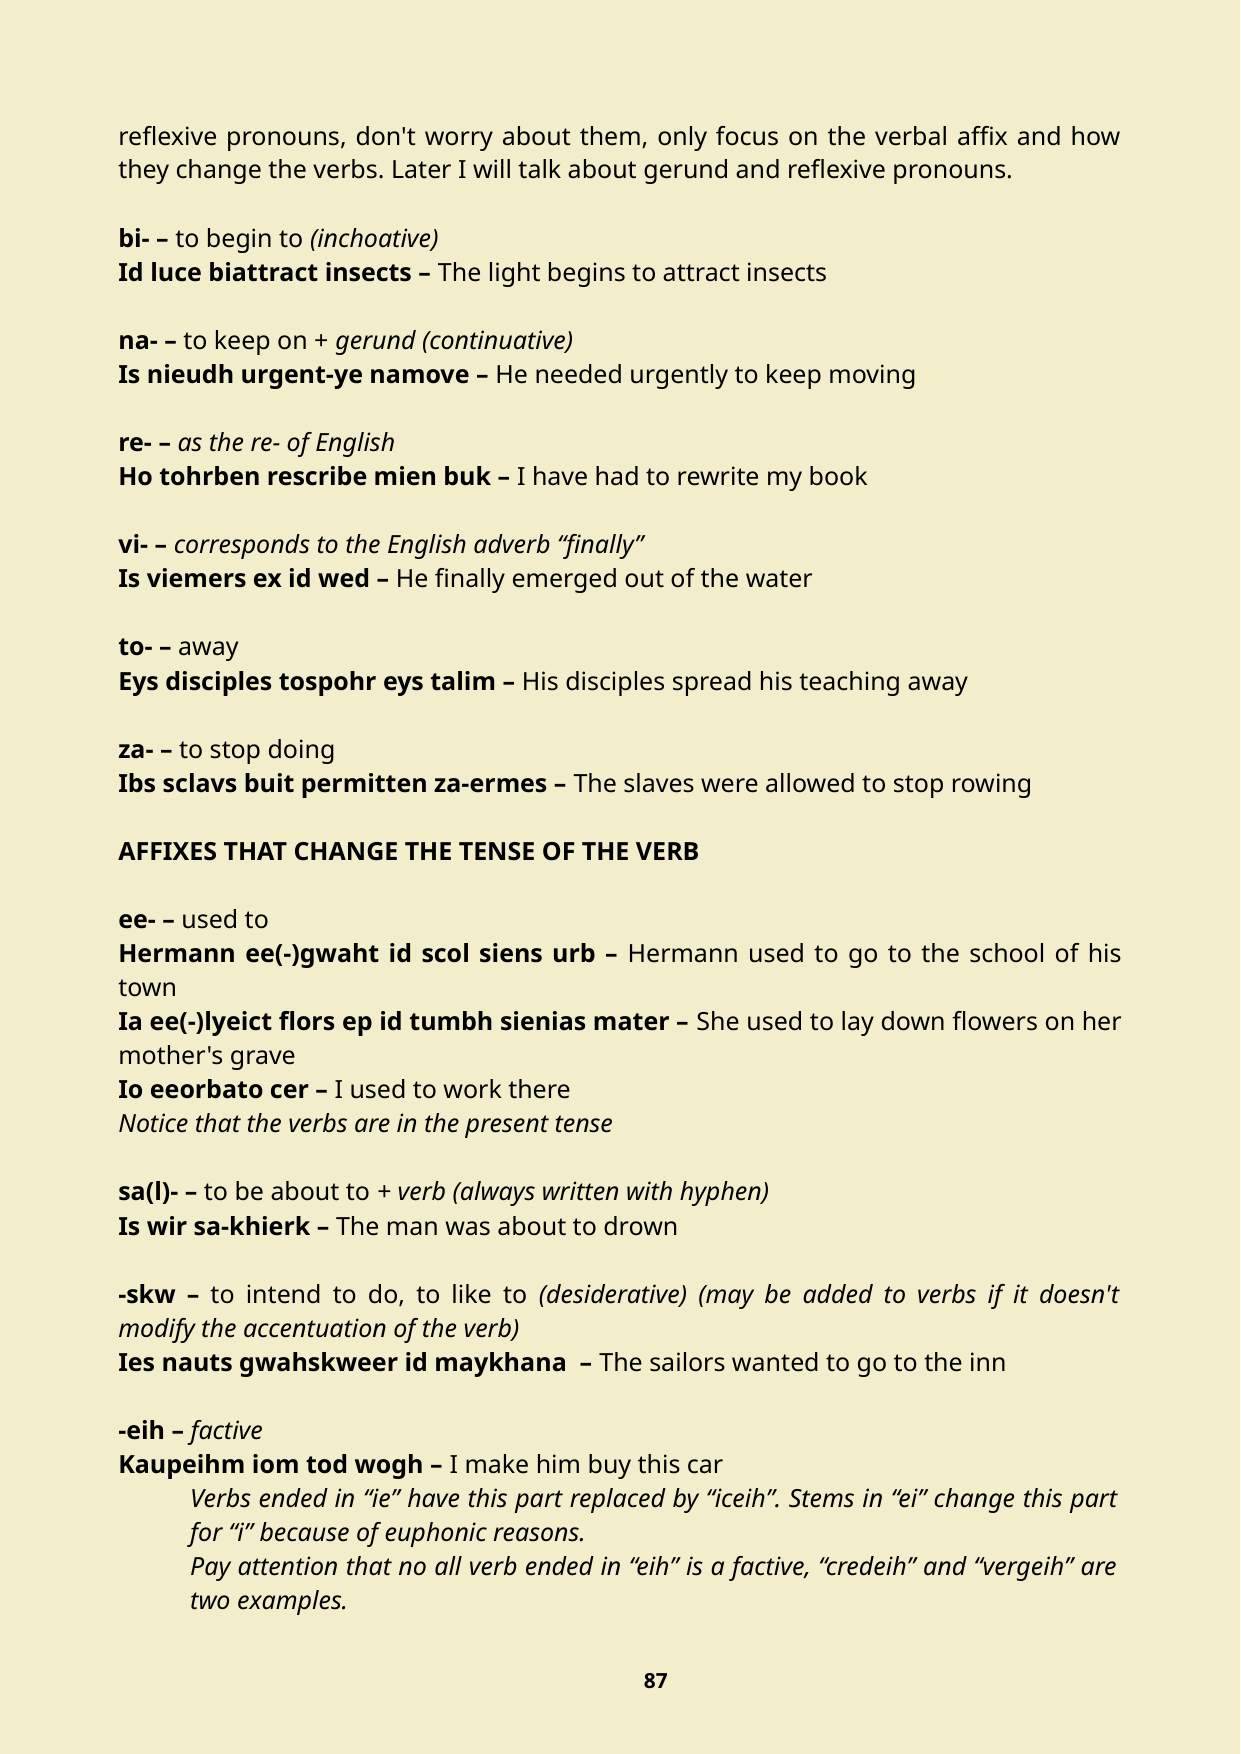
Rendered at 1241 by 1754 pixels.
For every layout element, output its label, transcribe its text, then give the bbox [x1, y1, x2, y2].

text Eys disciples tospohr eys talim – His disciples spread his teaching away [118, 663, 1122, 697]
text -eih – factive [118, 1412, 1122, 1447]
text Is wir sa-khierk – The man was about to drown [118, 1208, 1122, 1242]
text Pay attention that no all verb ended in “eih” is a factive, “credeih” and “vergeih” are two examples. [190, 1549, 1122, 1617]
text vi- – corresponds to the English adverb “finally” [118, 527, 1122, 561]
text Is nieudh urgent-ye namove – He needed urgently to keep moving [118, 357, 1122, 391]
text Is viemers ex id wed – He finally emerged out of the water [118, 561, 1122, 595]
text za- – to stop doing [118, 731, 1122, 765]
text Verbs ended in “ie” have this part replaced by “iceih”. Stems in “ei” change this part for “i” because of euphonic reasons. [190, 1481, 1122, 1549]
text Io eeorbato cer – I used to work there [118, 1072, 1122, 1106]
text re- – as the re- of English [118, 425, 1122, 459]
subtitle AFFIXES THAT CHANGE THE TENSE OF THE VERB [118, 833, 1122, 867]
text Ho tohrben rescribe mien buk – I have had to rewrite my book [118, 459, 1122, 493]
text bi- – to begin to (inchoative) [118, 220, 1122, 254]
text Ia ee(-)lyeict flors ep id tumbh sienias mater – She used to lay down flowers on her mother's grave [118, 1004, 1122, 1072]
text to- – away [118, 629, 1122, 663]
text Kaupeihm iom tod wogh – I make him buy this car [118, 1447, 1122, 1481]
text reflexive pronouns, don't worry about them, only focus on the verbal affix and how they change the verbs. Later I will talk about gerund and reflexive pronouns. [118, 118, 1122, 186]
text Ibs sclavs buit permitten za-ermes – The slaves were allowed to stop rowing [118, 765, 1122, 799]
text sa(l)- – to be about to + verb (always written with hyphen) [118, 1174, 1122, 1208]
text Ies nauts gwahskweer id maykhana – The sailors wanted to go to the inn [118, 1344, 1122, 1378]
text Notice that the verbs are in the present tense [118, 1106, 1122, 1140]
text ee- – used to [118, 902, 1122, 936]
text Id luce biattract insects – The light begins to attract insects [118, 254, 1122, 288]
text -skw – to intend to do, to like to (desiderative) (may be added to verbs if it doesn't modify the accentuation of the verb) [118, 1276, 1122, 1344]
text Hermann ee(-)gwaht id scol siens urb – Hermann used to go to the school of his town [118, 936, 1122, 1004]
text na- – to keep on + gerund (continuative) [118, 322, 1122, 357]
